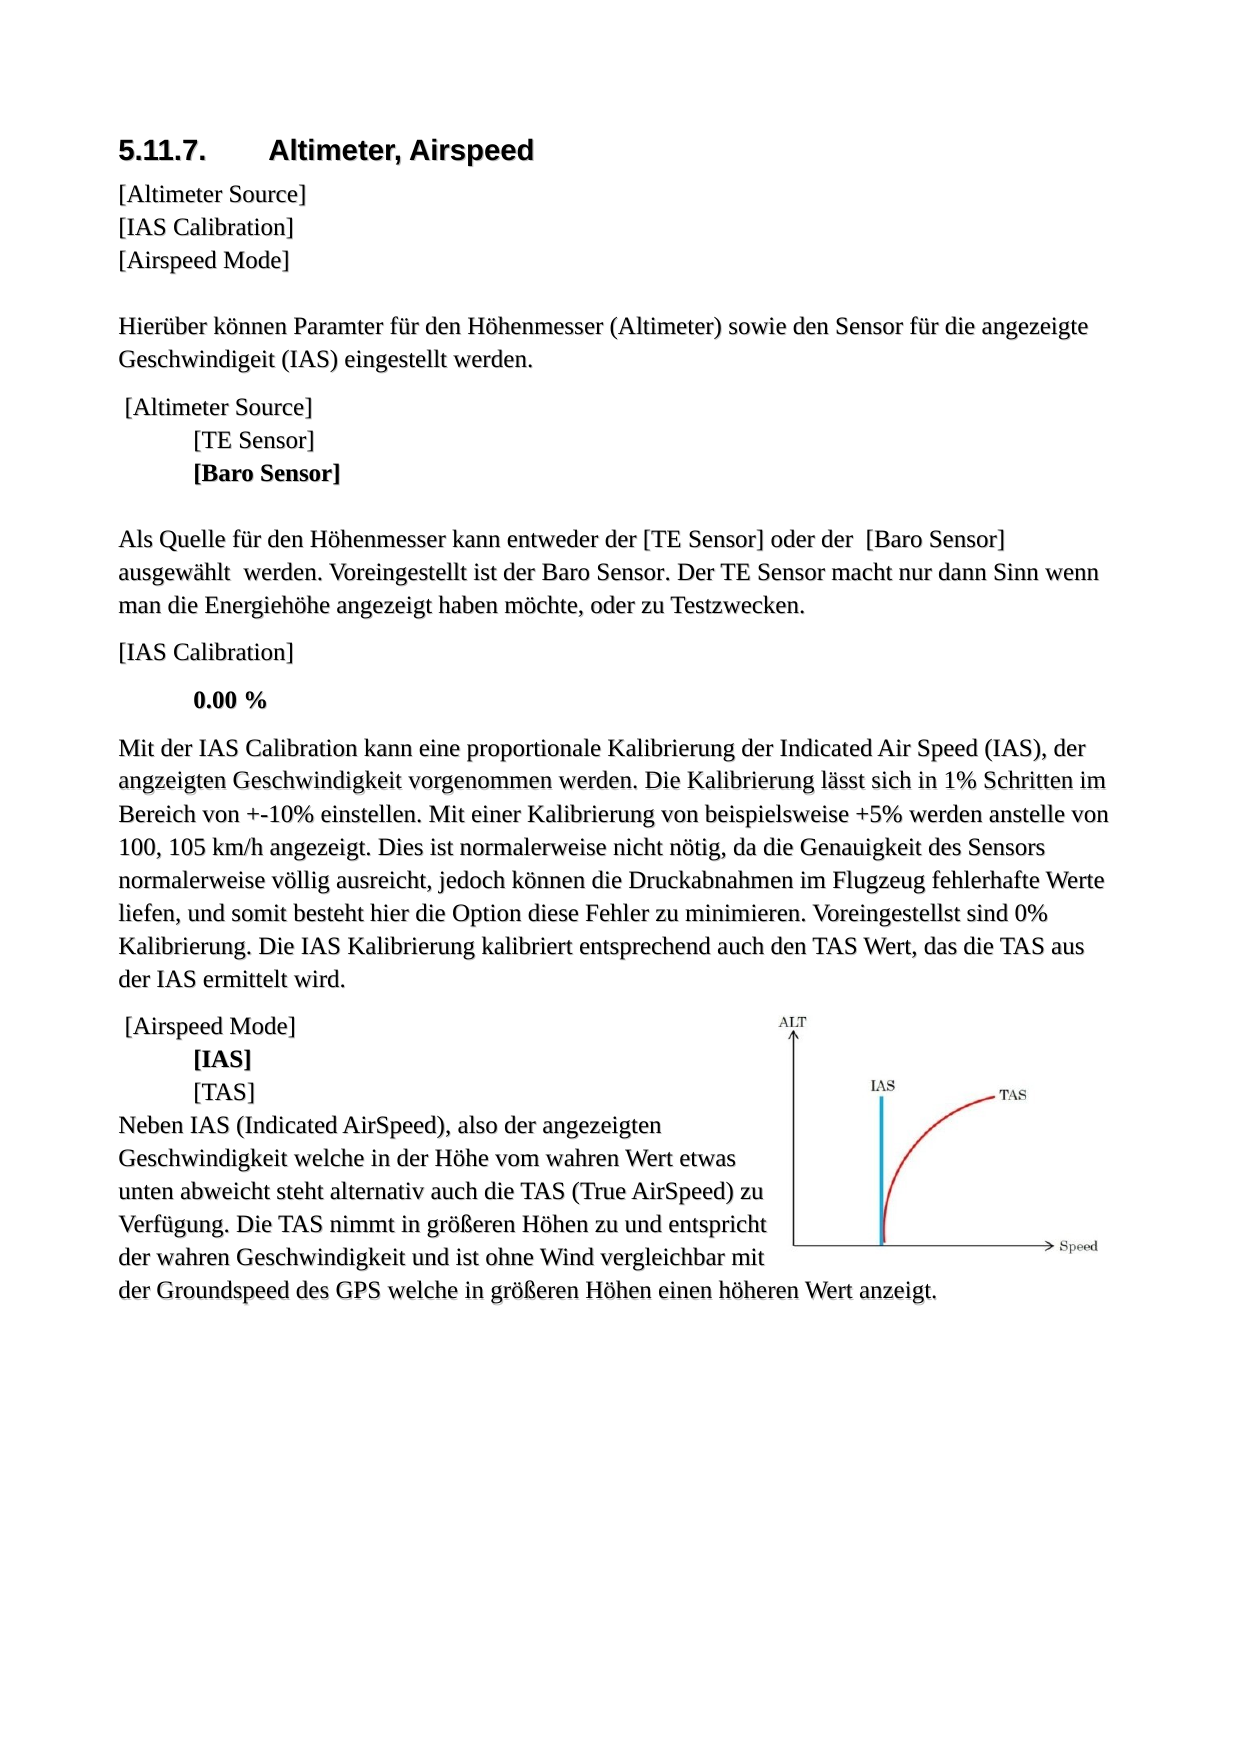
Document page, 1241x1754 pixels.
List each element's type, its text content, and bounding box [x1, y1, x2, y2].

picture [778, 1015, 1099, 1254]
text [Baro Sensor] [118, 458, 1122, 486]
text [Airspeed Mode] [118, 1011, 1122, 1040]
text Hierüber können Paramter für den Höhenmesser (Altimeter) sowie den Sensor für die angezeigte Geschwindigeit (IAS) eingestellt werden. [118, 311, 1122, 373]
text [1099, 1044, 1122, 1073]
text [TE Sensor] [118, 425, 1122, 453]
text [Airspeed Mode] [118, 245, 1122, 274]
text [IAS Calibration] [118, 637, 1122, 666]
text Neben IAS (Indicated AirSpeed), also der angezeigten Geschwindigkeit welche in der Höhe vom wahren Wert etwas unten abweicht steht alternativ auch die TAS (True AirSpeed) zu Verfügung. Die TAS nimmt in größeren Höhen zu und entspricht der wahren Geschwindigkeit und ist ohne Wind vergleichbar mit der Groundspeed des GPS welche in größeren Höhen einen höheren Wert anzeigt. [118, 1110, 1122, 1304]
subtitle Altimeter, Airspeed [118, 133, 1122, 166]
text [IAS Calibration] [118, 212, 1122, 241]
text [TAS] [118, 1077, 778, 1106]
text [Altimeter Source] [118, 392, 1122, 420]
text Mit der IAS Calibration kann eine proportionale Kalibrierung der Indicated Air Speed (IAS), der angzeigten Geschwindigkeit vorgenommen werden. Die Kalibrierung lässt sich in 1% Schritten im Bereich von +-10% einstellen. Mit einer Kalibrierung von beispielsweise +5% werden anstelle von 100, 105 km/h angezeigt. Dies ist normalerweise nicht nötig, da die Genauigkeit des Sensors normalerweise völlig ausreicht, jedoch können die Druckabnahmen im Flugzeug fehlerhafte Werte liefen, und somit besteht hier die Option diese Fehler zu minimieren. Voreingestellst sind 0% Kalibrierung. Die IAS Kalibrierung kalibriert entsprechend auch den TAS Wert, das die TAS aus der IAS ermittelt wird. [118, 733, 1122, 992]
text [Altimeter Source] [118, 179, 1122, 208]
text [1099, 1077, 1122, 1106]
text Als Quelle für den Höhenmesser kann entweder der [TE Sensor] oder der [Baro Sensor] ausgewählt werden. Voreingestellt ist der Baro Sensor. Der TE Sensor macht nur dann Sinn wenn man die Energiehöhe angezeigt haben möchte, oder zu Testzwecken. [118, 524, 1122, 618]
text [IAS] [118, 1044, 778, 1073]
text 0.00 % [118, 685, 1122, 714]
